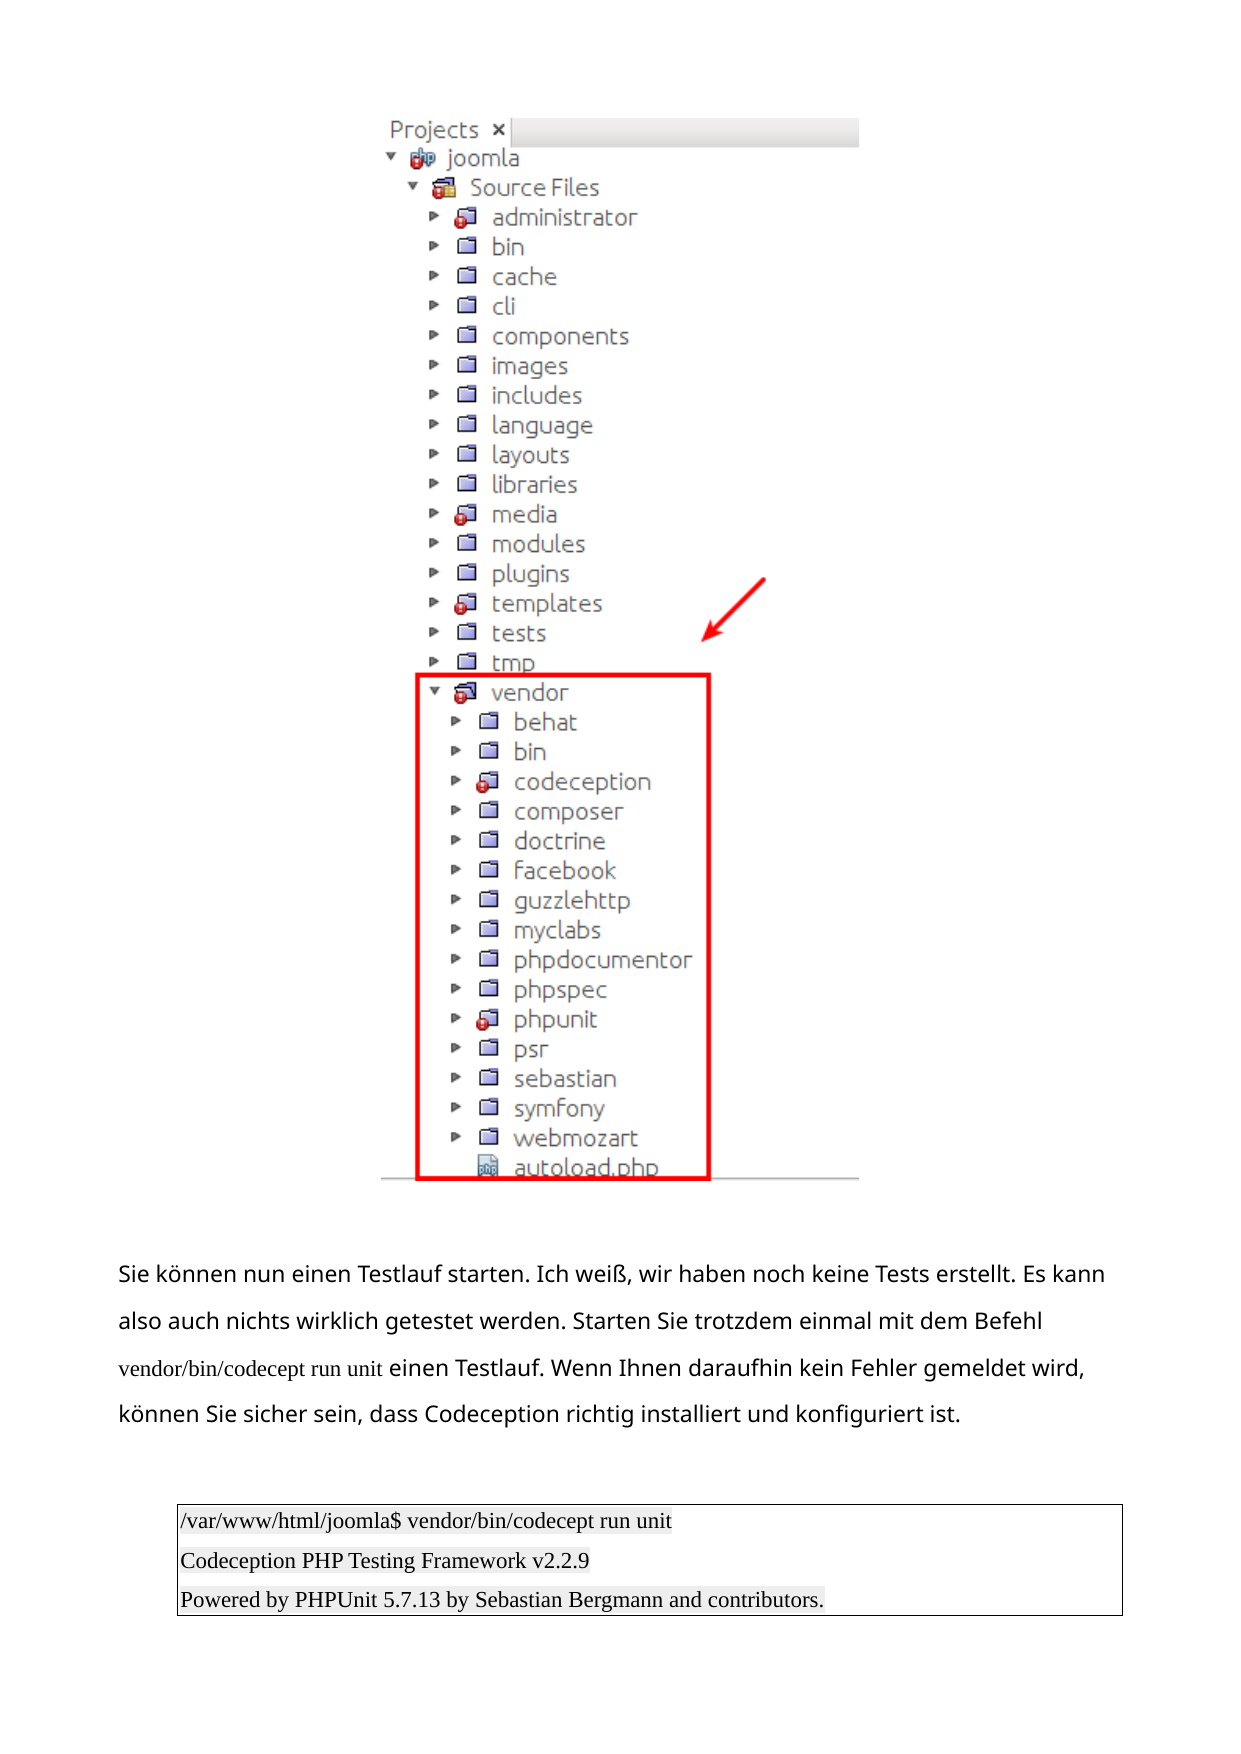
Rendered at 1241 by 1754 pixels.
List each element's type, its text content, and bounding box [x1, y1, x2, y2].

text /var/www/html/joomla$ vendor/bin/codecept run unit Codeception PHP Testing Framework v2.2.9 Powered by PHPUnit 5.7.13 by Sebastian Bergmann and contributors. [178, 1505, 1122, 1615]
picture [381, 118, 860, 1181]
text Sie können nun einen Testlauf starten. Ich weiß, wir haben noch keine Tests erstellt. Es kann also auch nichts wirklich getestet werden. Starten Sie trotzdem einmal mit dem Befehl vendor/bin/codecept run unit einen Testlauf. Wenn Ihnen daraufhin kein Fehler gemeldet wird, können Sie sicher sein, dass Codeception richtig installiert und konfiguriert ist. [118, 1258, 1122, 1429]
